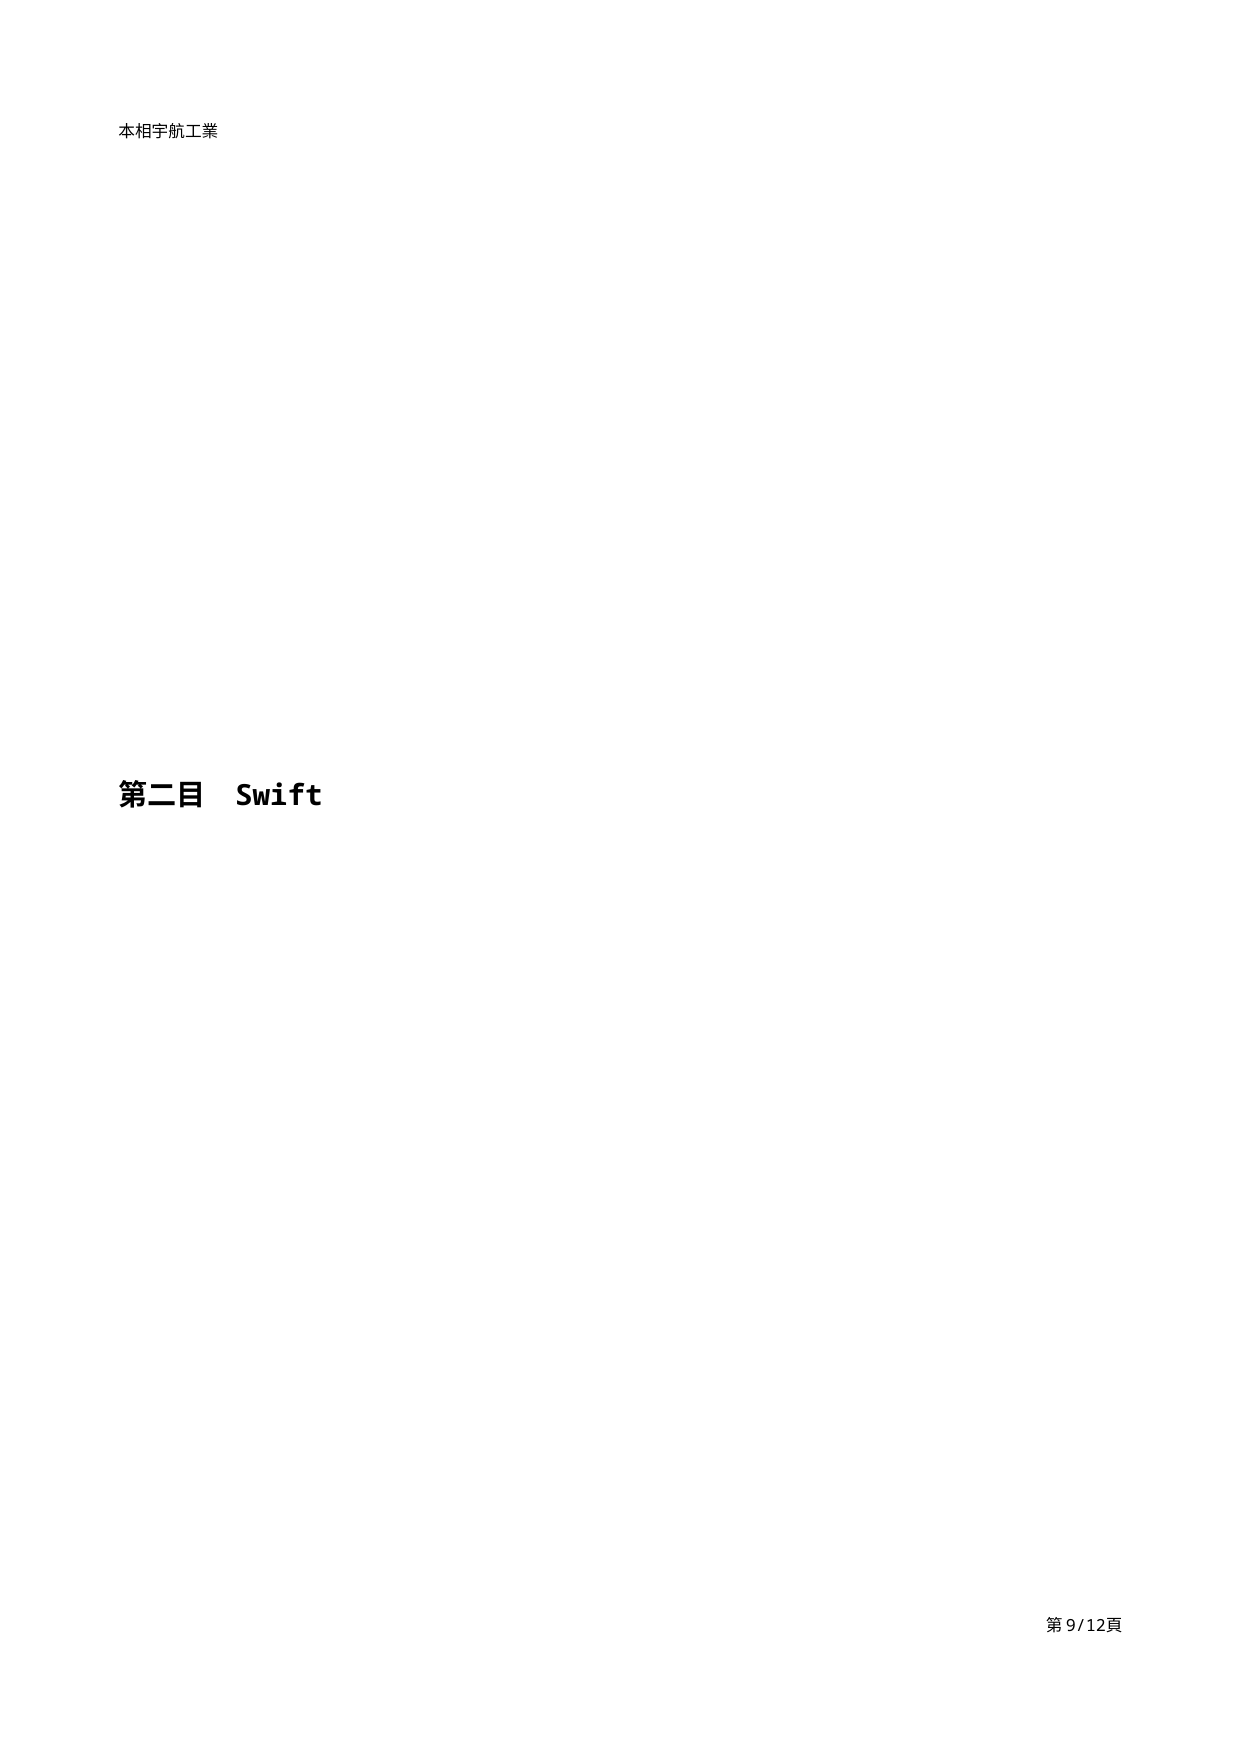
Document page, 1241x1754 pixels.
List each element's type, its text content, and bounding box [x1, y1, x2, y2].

subtitle 第二目 Swift [118, 772, 1122, 814]
